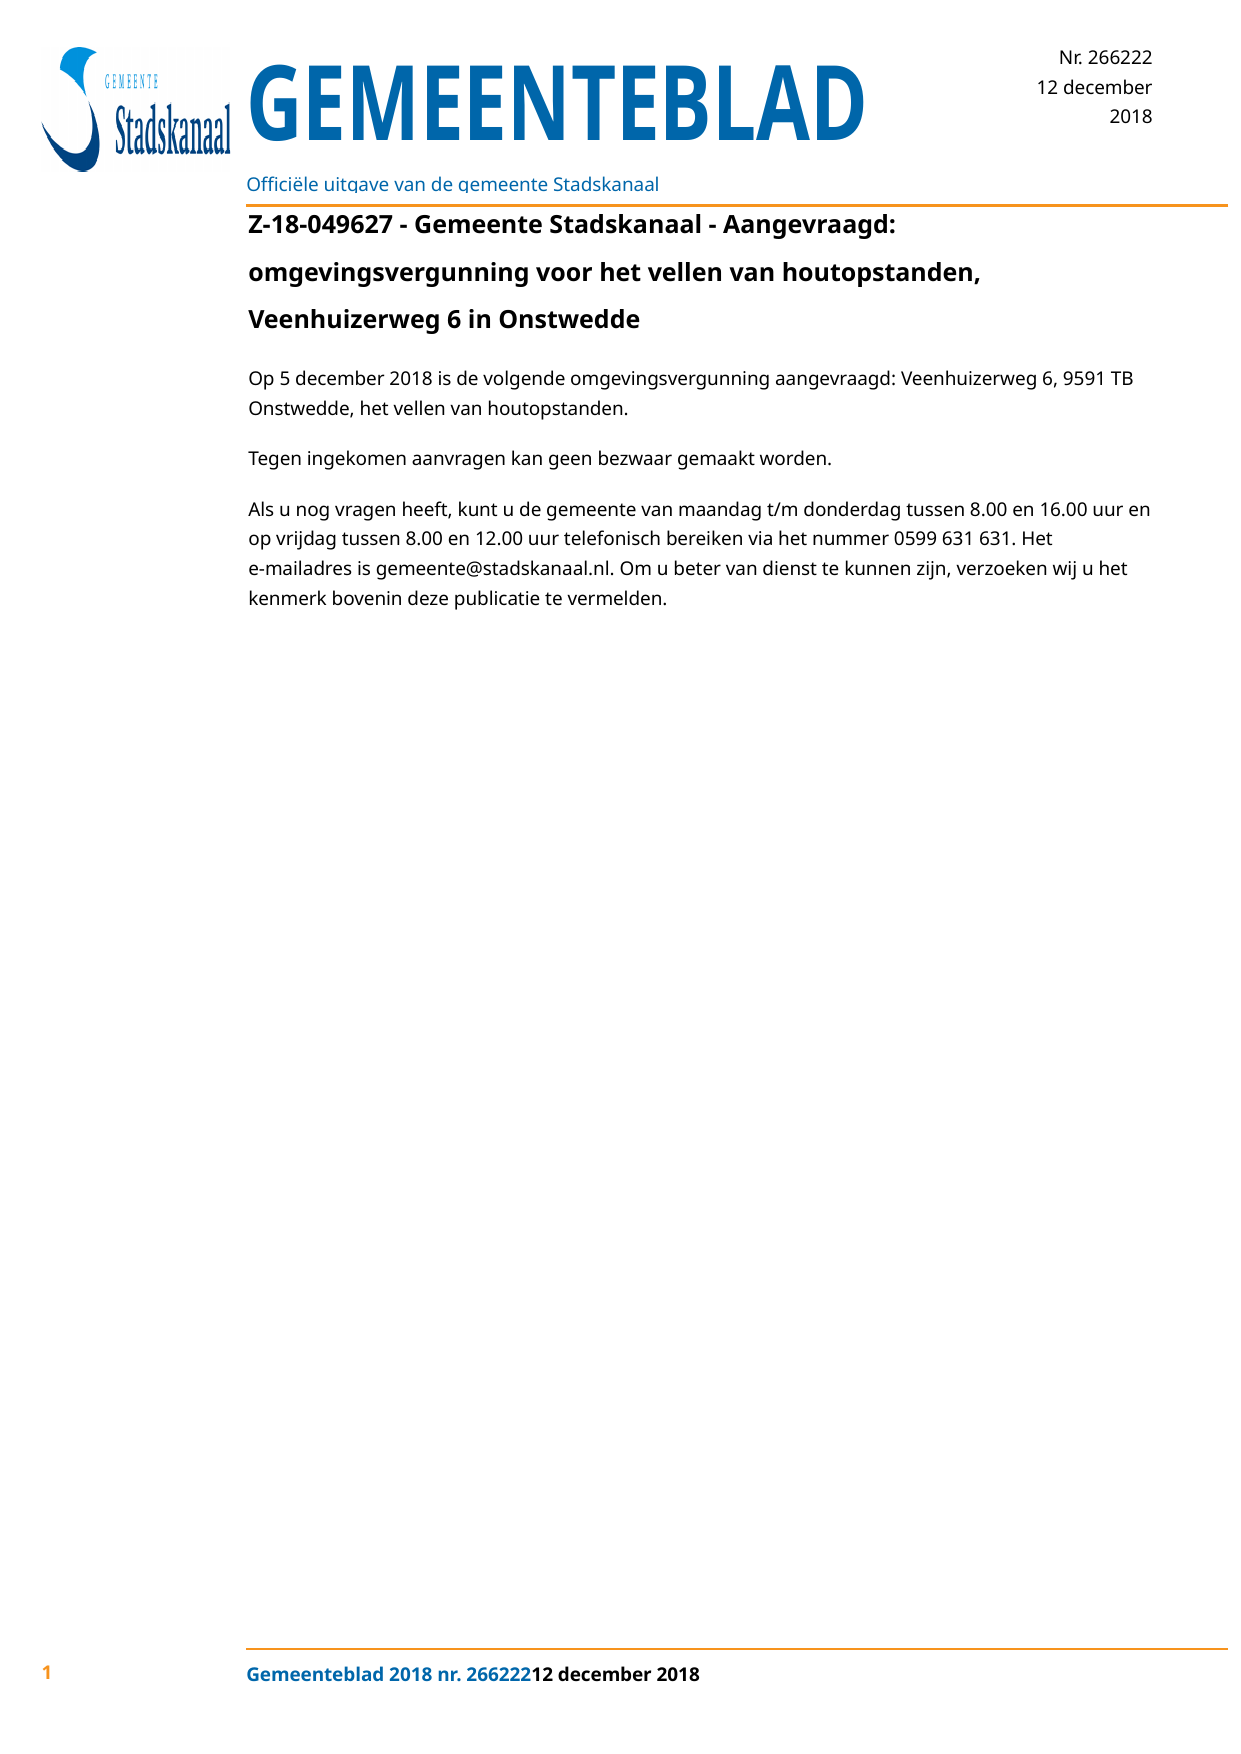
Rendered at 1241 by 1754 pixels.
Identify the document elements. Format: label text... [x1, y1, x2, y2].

picture [41, 47, 231, 172]
text Op 5 december 2018 is de volgende omgevingsvergunning aangevraagd: Veenhuizerweg 6, 9591 TB Onstwedde, het vellen van houtopstanden. [248, 366, 1152, 421]
text Tegen ingekomen aanvragen kan geen bezwaar gemaakt worden. [248, 446, 1152, 471]
text Z-18-049627 - Gemeente Stadskanaal - Aangevraagd: omgevingsvergunning voor het vellen van houtopstanden, Veenhuizerweg 6 in Onstwedde [248, 207, 1152, 336]
text Als u nog vragen heeft, kunt u de gemeente van maandag t/m donderdag tussen 8.00 en 16.00 uur en op vrijdag tussen 8.00 en 12.00 uur telefonisch bereiken via het nummer 0599 631 631. Het e‑mailadres is gemeente@stadskanaal.nl. Om u beter van dienst te kunnen zijn, verzoeken wij u het kenmerk bovenin deze publicatie te vermelden. [248, 496, 1152, 610]
